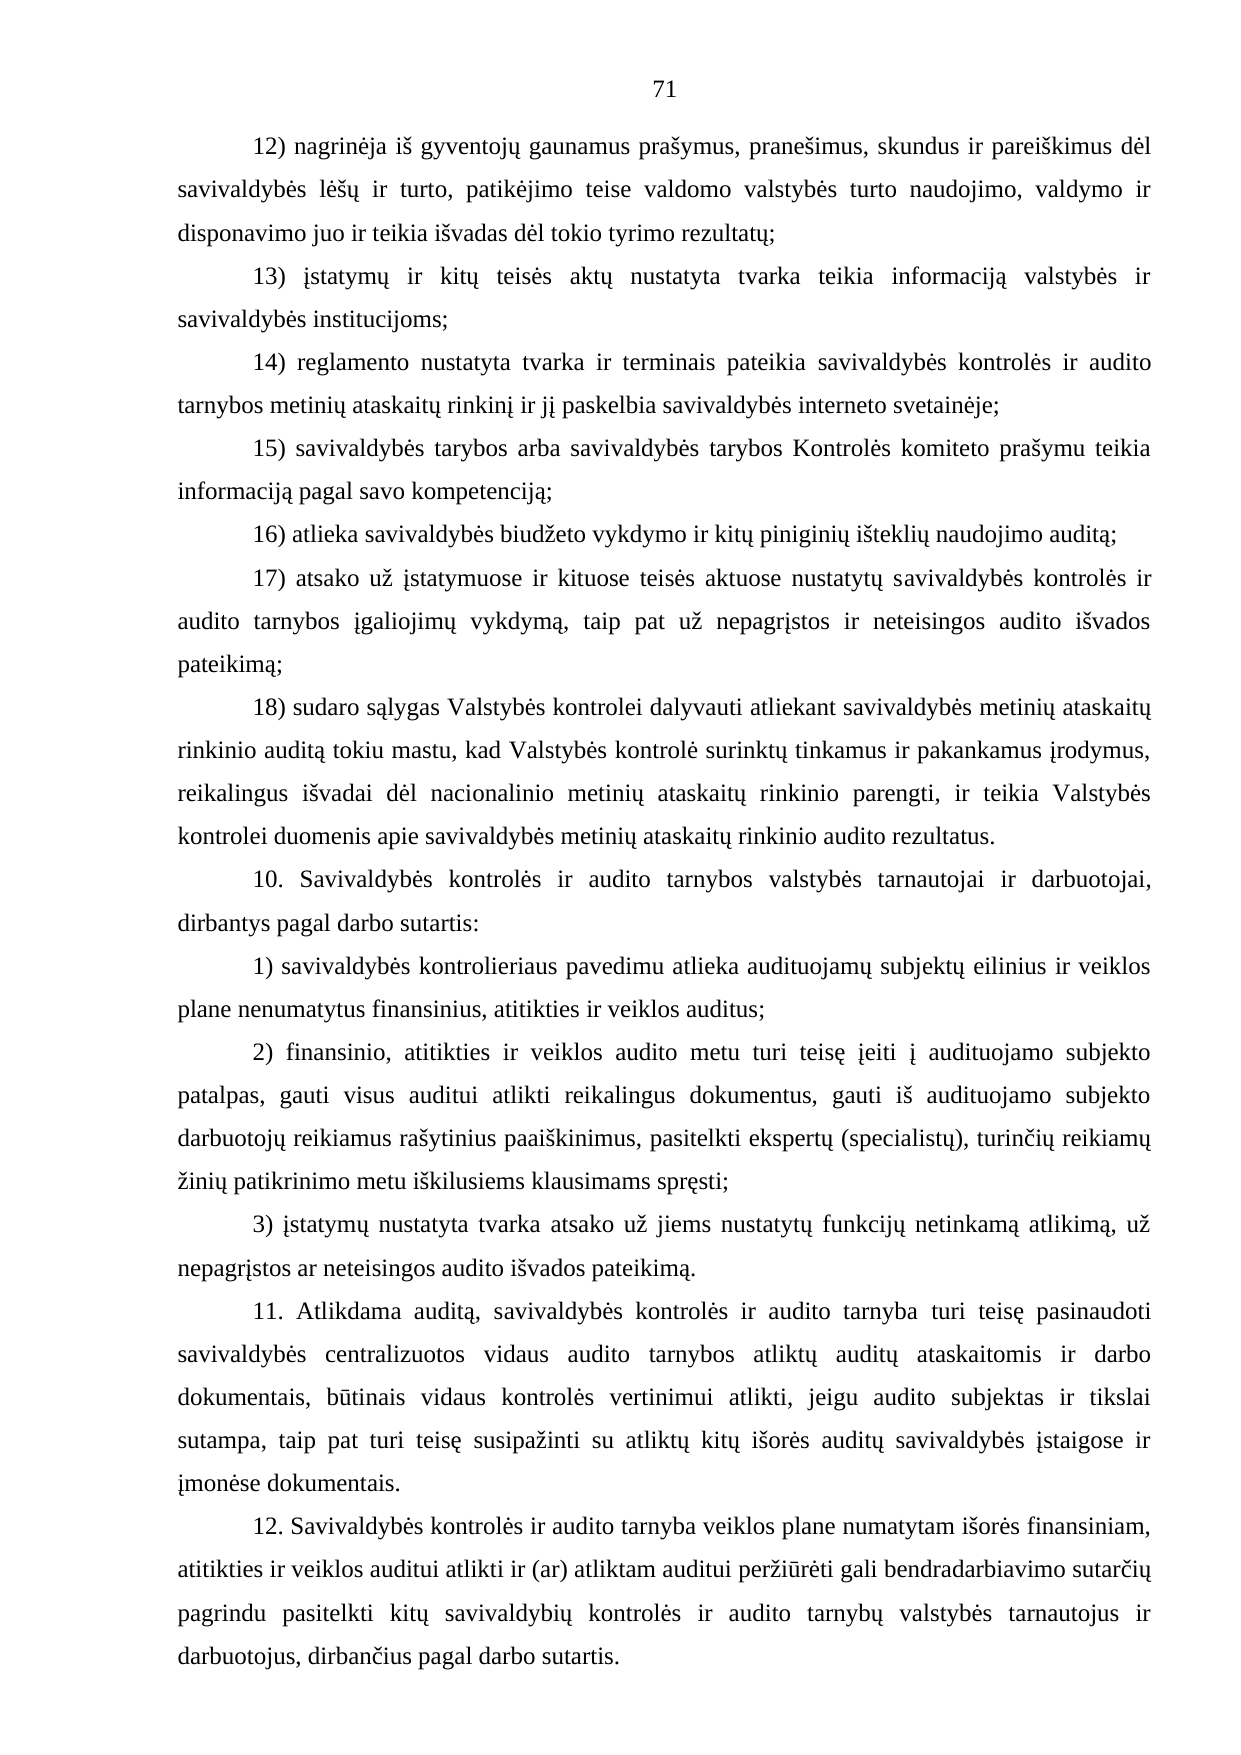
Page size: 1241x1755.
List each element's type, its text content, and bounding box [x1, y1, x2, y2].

text 12. Savivaldybės kontrolės ir audito tarnyba veiklos plane numatytam išorės finansiniam, atitikties ir veiklos auditui atlikti ir (ar) atliktam auditui peržiūrėti gali bendradarbiavimo sutarčių pagrindu pasitelkti kitų savivaldybių kontrolės ir audito tarnybų valstybės tarnautojus ir darbuotojus, dirbančius pagal darbo sutartis. [177, 1511, 1152, 1669]
text 17) atsako už įstatymuose ir kituose teisės aktuose nustatytų savivaldybės kontrolės ir audito tarnybos įgaliojimų vykdymą, taip pat už nepagrįstos ir neteisingos audito išvados pateikimą; [177, 563, 1152, 678]
text 15) savivaldybės tarybos arba savivaldybės tarybos Kontrolės komiteto prašymu teikia informaciją pagal savo kompetenciją; [177, 433, 1152, 505]
text 13) įstatymų ir kitų teisės aktų nustatyta tvarka teikia informaciją valstybės ir savivaldybės institucijoms; [177, 261, 1152, 333]
text 10. Savivaldybės kontrolės ir audito tarnybos valstybės tarnautojai ir darbuotojai, dirbantys pagal darbo sutartis: [177, 864, 1152, 936]
text 2) finansinio, atitikties ir veiklos audito metu turi teisę įeiti į audituojamo subjekto patalpas, gauti visus auditui atlikti reikalingus dokumentus, gauti iš audituojamo subjekto darbuotojų reikiamus rašytinius paaiškinimus, pasitelkti ekspertų (specialistų), turinčių reikiamų žinių patikrinimo metu iškilusiems klausimams spręsti; [177, 1037, 1152, 1195]
text 14) reglamento nustatyta tvarka ir terminais pateikia savivaldybės kontrolės ir audito tarnybos metinių ataskaitų rinkinį ir jį paskelbia savivaldybės interneto svetainėje; [177, 347, 1152, 419]
text 18) sudaro sąlygas Valstybės kontrolei dalyvauti atliekant savivaldybės metinių ataskaitų rinkinio auditą tokiu mastu, kad Valstybės kontrolė surinktų tinkamus ir pakankamus įrodymus, reikalingus išvadai dėl nacionalinio metinių ataskaitų rinkinio parengti, ir teikia Valstybės kontrolei duomenis apie savivaldybės metinių ataskaitų rinkinio audito rezultatus. [177, 692, 1152, 850]
text 3) įstatymų nustatyta tvarka atsako už jiems nustatytų funkcijų netinkamą atlikimą, už nepagrįstos ar neteisingos audito išvados pateikimą. [177, 1209, 1152, 1281]
text 16) atlieka savivaldybės biudžeto vykdymo ir kitų piniginių išteklių naudojimo auditą; [177, 519, 1152, 548]
text 12) nagrinėja iš gyventojų gaunamus prašymus, pranešimus, skundus ir pareiškimus dėl savivaldybės lėšų ir turto, patikėjimo teise valdomo valstybės turto naudojimo, valdymo ir disponavimo juo ir teikia išvadas dėl tokio tyrimo rezultatų; [177, 131, 1152, 246]
text 1) savivaldybės kontrolieriaus pavedimu atlieka audituojamų subjektų eilinius ir veiklos plane nenumatytus finansinius, atitikties ir veiklos auditus; [177, 951, 1152, 1023]
text 11. Atlikdama auditą, savivaldybės kontrolės ir audito tarnyba turi teisę pasinaudoti savivaldybės centralizuotos vidaus audito tarnybos atliktų auditų ataskaitomis ir darbo dokumentais, būtinais vidaus kontrolės vertinimui atlikti, jeigu audito subjektas ir tikslai sutampa, taip pat turi teisę susipažinti su atliktų kitų išorės auditų savivaldybės įstaigose ir įmonėse dokumentais. [177, 1296, 1152, 1497]
